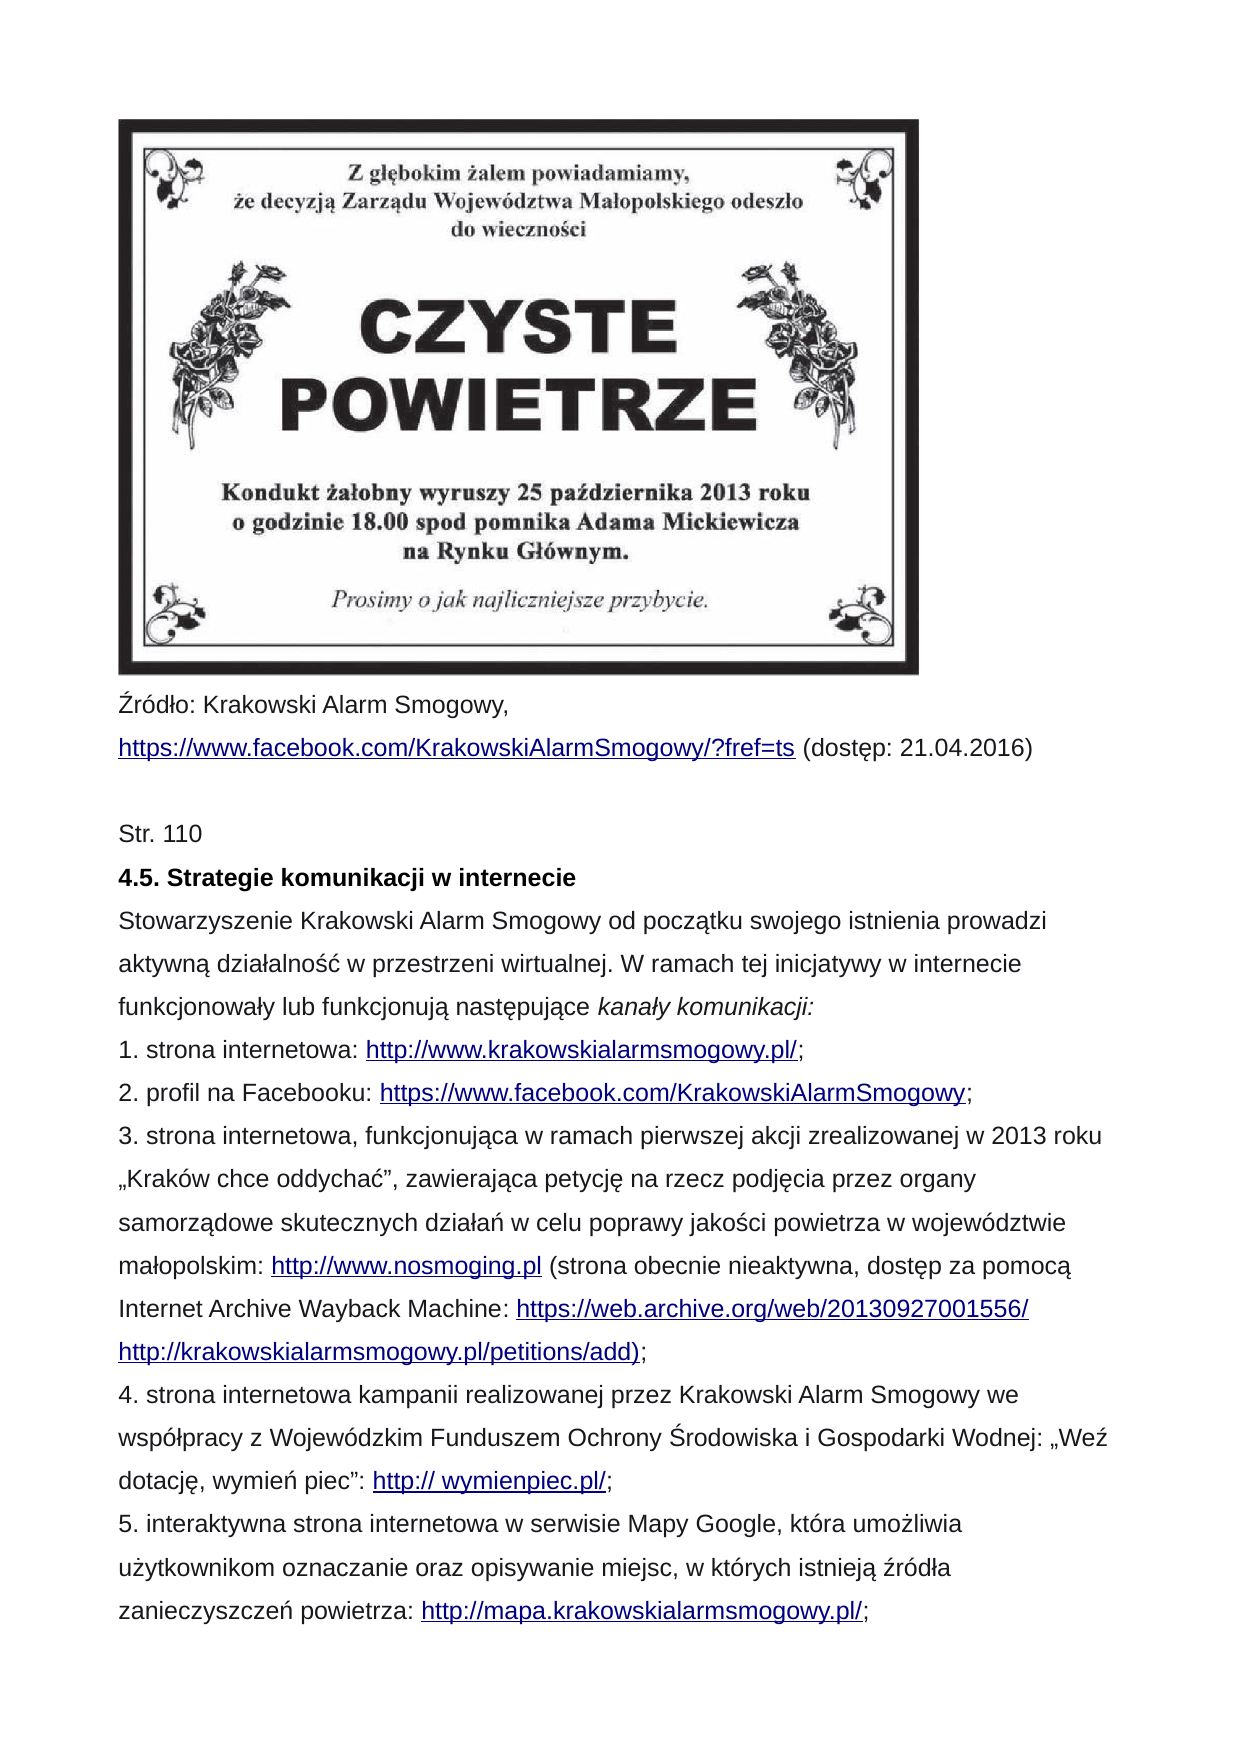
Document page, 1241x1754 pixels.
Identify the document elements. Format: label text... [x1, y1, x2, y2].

text Stowarzyszenie Krakowski Alarm Smogowy od początku swojego istnienia prowadzi aktywną działalność w przestrzeni wirtualnej. W ramach tej inicjatywy w internecie funkcjonowały lub funkcjonują następujące kanały komunikacji: [118, 906, 1122, 1021]
text 2. profil na Facebooku: https://www.facebook.com/KrakowskiAlarmSmogowy; [118, 1078, 1122, 1107]
subtitle 4.5. Strategie komunikacji w internecie [118, 862, 1122, 891]
text 1. strona internetowa: http://www.krakowskialarmsmogowy.pl/; [118, 1035, 1122, 1064]
text Str. 110 [118, 819, 1122, 848]
picture [118, 118, 920, 676]
text Źródło: Krakowski Alarm Smogowy, https://www.facebook.com/KrakowskiAlarmSmogowy/?fref=ts (dostęp: 21.04.2016) [118, 690, 1122, 762]
text 5. interaktywna strona internetowa w serwisie Mapy Google, która umożliwia użytkownikom oznaczanie oraz opisywanie miejsc, w których istnieją źródła zanieczyszczeń powietrza: http://mapa.krakowskialarmsmogowy.pl/; [118, 1509, 1122, 1624]
text 4. strona internetowa kampanii realizowanej przez Krakowski Alarm Smogowy we współpracy z Wojewódzkim Funduszem Ochrony Środowiska i Gospodarki Wodnej: „Weź dotację, wymień piec”: http:// wymienpiec.pl/; [118, 1380, 1122, 1495]
text 3. strona internetowa, funkcjonująca w ramach pierwszej akcji zrealizowanej w 2013 roku „Kraków chce oddychać”, zawierająca petycję na rzecz podjęcia przez organy samorządowe skutecznych działań w celu poprawy jakości powietrza w województwie małopolskim: http://www.nosmoging.pl (strona obecnie nieaktywna, dostęp za pomocą Internet Archive Wayback Machine: https://web.archive.org/web/20130927001556/ http://krakowskialarmsmogowy.pl/petitions/add); [118, 1121, 1122, 1366]
